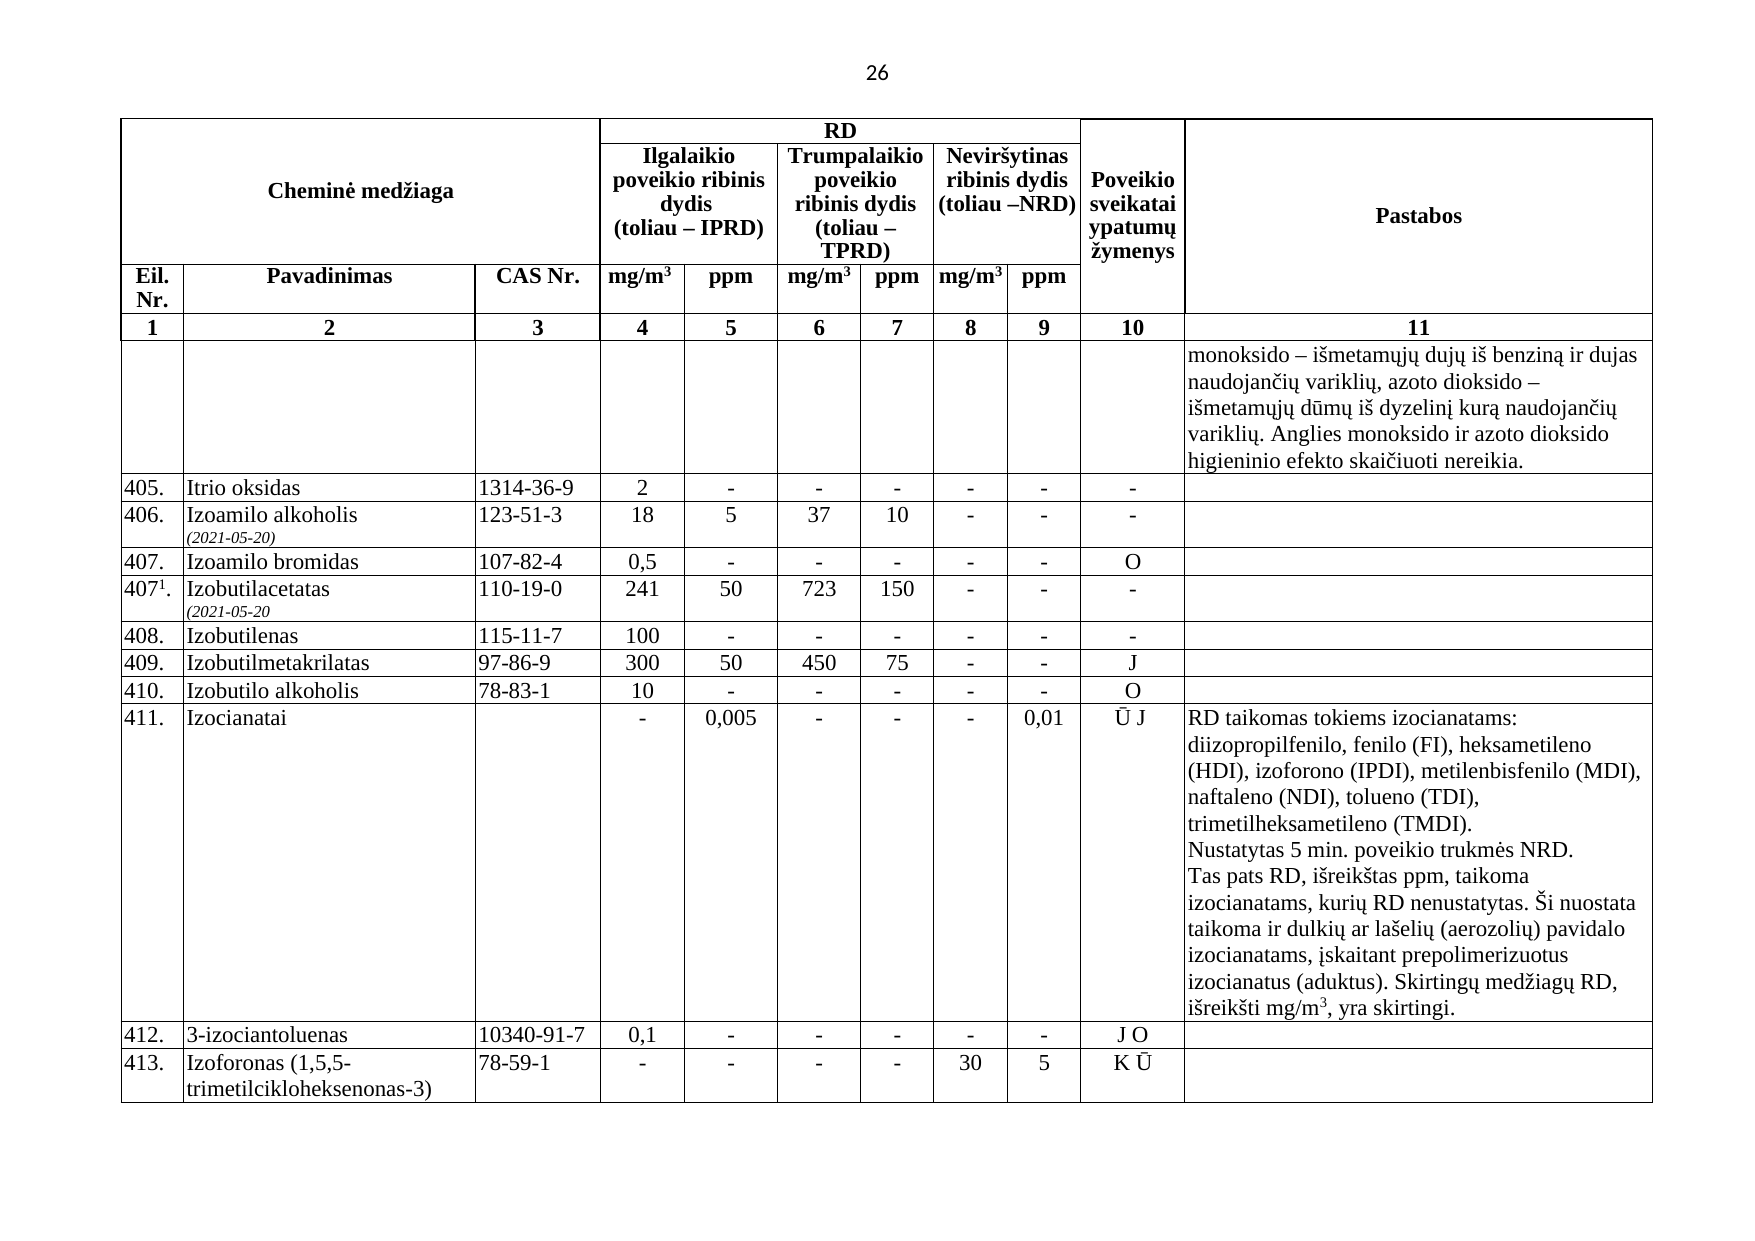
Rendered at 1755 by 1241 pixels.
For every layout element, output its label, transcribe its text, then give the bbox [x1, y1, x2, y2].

table_cell [476, 341, 600, 473]
table_cell Eil. Nr. [122, 265, 183, 312]
table_cell 37 [778, 502, 860, 547]
table_cell RD taikomas tokiems izocianatams: diizopropilfenilo, fenilo (FI), heksametileno (HDI), izoforono (IPDI), metilenbisfenilo (MDI), naftaleno (NDI), tolueno (TDI), trimetilheksametileno (TMDI). Nustatytas 5 min. poveikio trukmės NRD. Tas pats RD, išreikštas ppm, taikoma izocianatams, kurių RD nenustatytas. Ši nuostata taikoma ir dulkių ar lašelių (aerozolių) pavidalo izocianatams, įskaitant prepolimerizuotus izocianatus (aduktus). Skirtingų medžiagų RD, išreikšti mg/m3, yra skirtingi. [1185, 704, 1652, 1021]
table_cell 405. [122, 474, 183, 501]
table_cell Izoamilo alkoholis (2021-05-20) [184, 502, 475, 547]
table_cell 18 [601, 502, 684, 547]
table_cell 150 [861, 576, 933, 621]
table_header RD [601, 119, 1080, 143]
table_cell J O [1081, 1022, 1184, 1048]
table_cell [1185, 576, 1652, 621]
table_cell 30 [934, 1049, 1007, 1102]
table_cell 5 [1008, 1049, 1080, 1102]
table_cell 10 [861, 502, 933, 547]
table_cell - [934, 650, 1007, 676]
table_cell 0,005 [685, 704, 777, 1021]
table_cell - [778, 622, 860, 648]
table_cell - [861, 474, 933, 501]
table_cell - [1008, 622, 1080, 648]
table_cell Pavadinimas [184, 265, 474, 312]
table_cell 10 [601, 677, 684, 703]
table_cell - [934, 677, 1007, 703]
table_cell - [1081, 502, 1184, 547]
table_cell 410. [122, 677, 183, 703]
table_cell 241 [601, 576, 684, 621]
table_cell 408. [122, 622, 183, 648]
table_cell monoksido – išmetamųjų dujų iš benziną ir dujas naudojančių variklių, azoto dioksido – išmetamųjų dūmų iš dyzelinį kurą naudojančių variklių. Anglies monoksido ir azoto dioksido higieninio efekto skaičiuoti nereikia. [1185, 341, 1652, 473]
table_cell 10340-91-7 [476, 1022, 600, 1048]
table_cell Neviršytinas ribinis dydis (toliau –NRD) [934, 144, 1080, 263]
table_cell Ilgalaikio poveikio ribinis dydis (toliau – IPRD) [601, 144, 777, 263]
table_cell - [1081, 576, 1184, 621]
table_cell ppm [861, 265, 933, 312]
table_header Poveikio sveikatai ypatumų žymenys [1081, 120, 1184, 312]
table_cell - [601, 704, 684, 1021]
table_header Pastabos [1186, 120, 1652, 312]
table_cell - [861, 704, 933, 1021]
table_cell O [1081, 677, 1184, 703]
table_cell [1185, 677, 1652, 703]
table_cell 78-59-1 [476, 1049, 600, 1102]
table_cell 4 [601, 314, 684, 340]
table_cell [1185, 548, 1652, 574]
table_cell [1185, 1049, 1652, 1102]
table_header Cheminė medžiaga [122, 119, 599, 263]
table_cell - [778, 704, 860, 1021]
table_cell - [934, 548, 1007, 574]
table_cell 300 [601, 650, 684, 676]
table_cell - [1008, 677, 1080, 703]
table_cell 450 [778, 650, 860, 676]
table_cell - [861, 341, 933, 473]
table_cell 412. [122, 1022, 183, 1048]
table_cell Izobutilmetakrilatas [184, 650, 475, 676]
table_cell 0,1 [601, 1022, 684, 1048]
table_cell 5 [685, 314, 777, 340]
table_cell Izobutilacetatas (2021-05-20 [184, 576, 475, 621]
table_cell - [1008, 548, 1080, 574]
table_cell [1185, 502, 1652, 547]
table_cell 100 [601, 622, 684, 648]
table_cell mg/m3 [778, 265, 860, 312]
table_cell [1185, 474, 1652, 501]
table_cell - [1008, 576, 1080, 621]
table_cell 413. [122, 1049, 183, 1102]
table_cell 107-82-4 [476, 548, 600, 574]
table_cell 75 [861, 650, 933, 676]
table_cell 407. [122, 548, 183, 574]
table_cell 110-19-0 [476, 576, 600, 621]
table_cell - [934, 502, 1007, 547]
table_cell 6 [778, 314, 860, 340]
table_cell - [1081, 474, 1184, 501]
table_cell [1185, 1022, 1652, 1048]
table_cell 115-11-7 [476, 622, 600, 648]
table_cell - [861, 677, 933, 703]
table_cell [1081, 341, 1184, 473]
table_cell - [934, 622, 1007, 648]
table_cell - [861, 548, 933, 574]
table_cell [476, 704, 600, 1021]
table_cell 97-86-9 [476, 650, 600, 676]
table_cell - [685, 548, 777, 574]
table_cell mg/m3 [934, 265, 1007, 312]
table_cell 11 [1185, 314, 1652, 340]
table_cell 5 [685, 502, 777, 547]
table_cell O [1081, 548, 1184, 574]
table_cell [685, 341, 777, 473]
table_cell ppm [1008, 265, 1080, 312]
table_cell - [778, 341, 860, 473]
table_cell Izobutilenas [184, 622, 475, 648]
table_cell [1185, 650, 1652, 676]
table_cell 406. [122, 502, 183, 547]
table_cell - [1008, 502, 1080, 547]
table_cell - [685, 677, 777, 703]
table_cell - [861, 1049, 933, 1102]
table_cell 10 [1081, 314, 1184, 340]
table_cell - [778, 1049, 860, 1102]
table_cell 50 [685, 576, 777, 621]
table_cell - [1008, 341, 1080, 473]
table_cell [1185, 622, 1652, 648]
table_cell 1 [122, 314, 183, 340]
table_cell 3-izociantoluenas [184, 1022, 475, 1048]
table_cell - [934, 474, 1007, 501]
table_cell 8 [934, 314, 1007, 340]
table_cell 0,01 [1008, 704, 1080, 1021]
table_cell 3 [476, 314, 599, 340]
table_cell Ū J [1081, 704, 1184, 1021]
table_cell - [1008, 1022, 1080, 1048]
table_cell - [685, 622, 777, 648]
table_cell 7 [861, 314, 933, 340]
table_cell - [685, 1022, 777, 1048]
table_cell Izobutilo alkoholis [184, 677, 475, 703]
table_cell - [1081, 622, 1184, 648]
table_cell Izoamilo bromidas [184, 548, 475, 574]
table_cell 2 [184, 314, 474, 340]
table_cell [601, 341, 684, 473]
table_cell Trumpalaikio poveikio ribinis dydis (toliau –TPRD) [778, 144, 933, 263]
table_cell Izoforonas (1,5,5-trimetilcikloheksenonas-3) [184, 1049, 475, 1102]
table_cell - [778, 548, 860, 574]
table_cell 1314-36-9 [476, 474, 600, 501]
table_cell - [778, 677, 860, 703]
table_cell - [1008, 650, 1080, 676]
table_cell - [934, 1022, 1007, 1048]
table_cell 123-51-3 [476, 502, 600, 547]
table_cell - [934, 576, 1007, 621]
table_cell 0,5 [601, 548, 684, 574]
table_cell - [685, 474, 777, 501]
table_cell 78-83-1 [476, 677, 600, 703]
table_cell mg/m3 [601, 265, 684, 312]
table_cell - [1008, 474, 1080, 501]
table_cell [122, 341, 183, 473]
table_cell K Ū [1081, 1049, 1184, 1102]
table_cell 723 [778, 576, 860, 621]
table_cell 50 [685, 650, 777, 676]
table_cell Itrio oksidas [184, 474, 475, 501]
table_cell Izocianatai [184, 704, 475, 1021]
table_cell - [934, 704, 1007, 1021]
table_cell - [861, 1022, 933, 1048]
table_cell 409. [122, 650, 183, 676]
table_cell - [778, 1022, 860, 1048]
table_cell J [1081, 650, 1184, 676]
table_cell - [778, 474, 860, 501]
table_cell CAS Nr. [476, 265, 599, 312]
table_cell 4071. [122, 576, 183, 621]
table_cell 9 [1008, 314, 1080, 340]
table_cell [184, 341, 475, 473]
table_cell - [861, 622, 933, 648]
table_cell - [685, 1049, 777, 1102]
table_cell 411. [122, 704, 183, 1021]
table_cell ppm [685, 265, 777, 312]
table_cell - [601, 1049, 684, 1102]
table_cell 2 [601, 474, 684, 501]
table_cell - [934, 341, 1007, 473]
